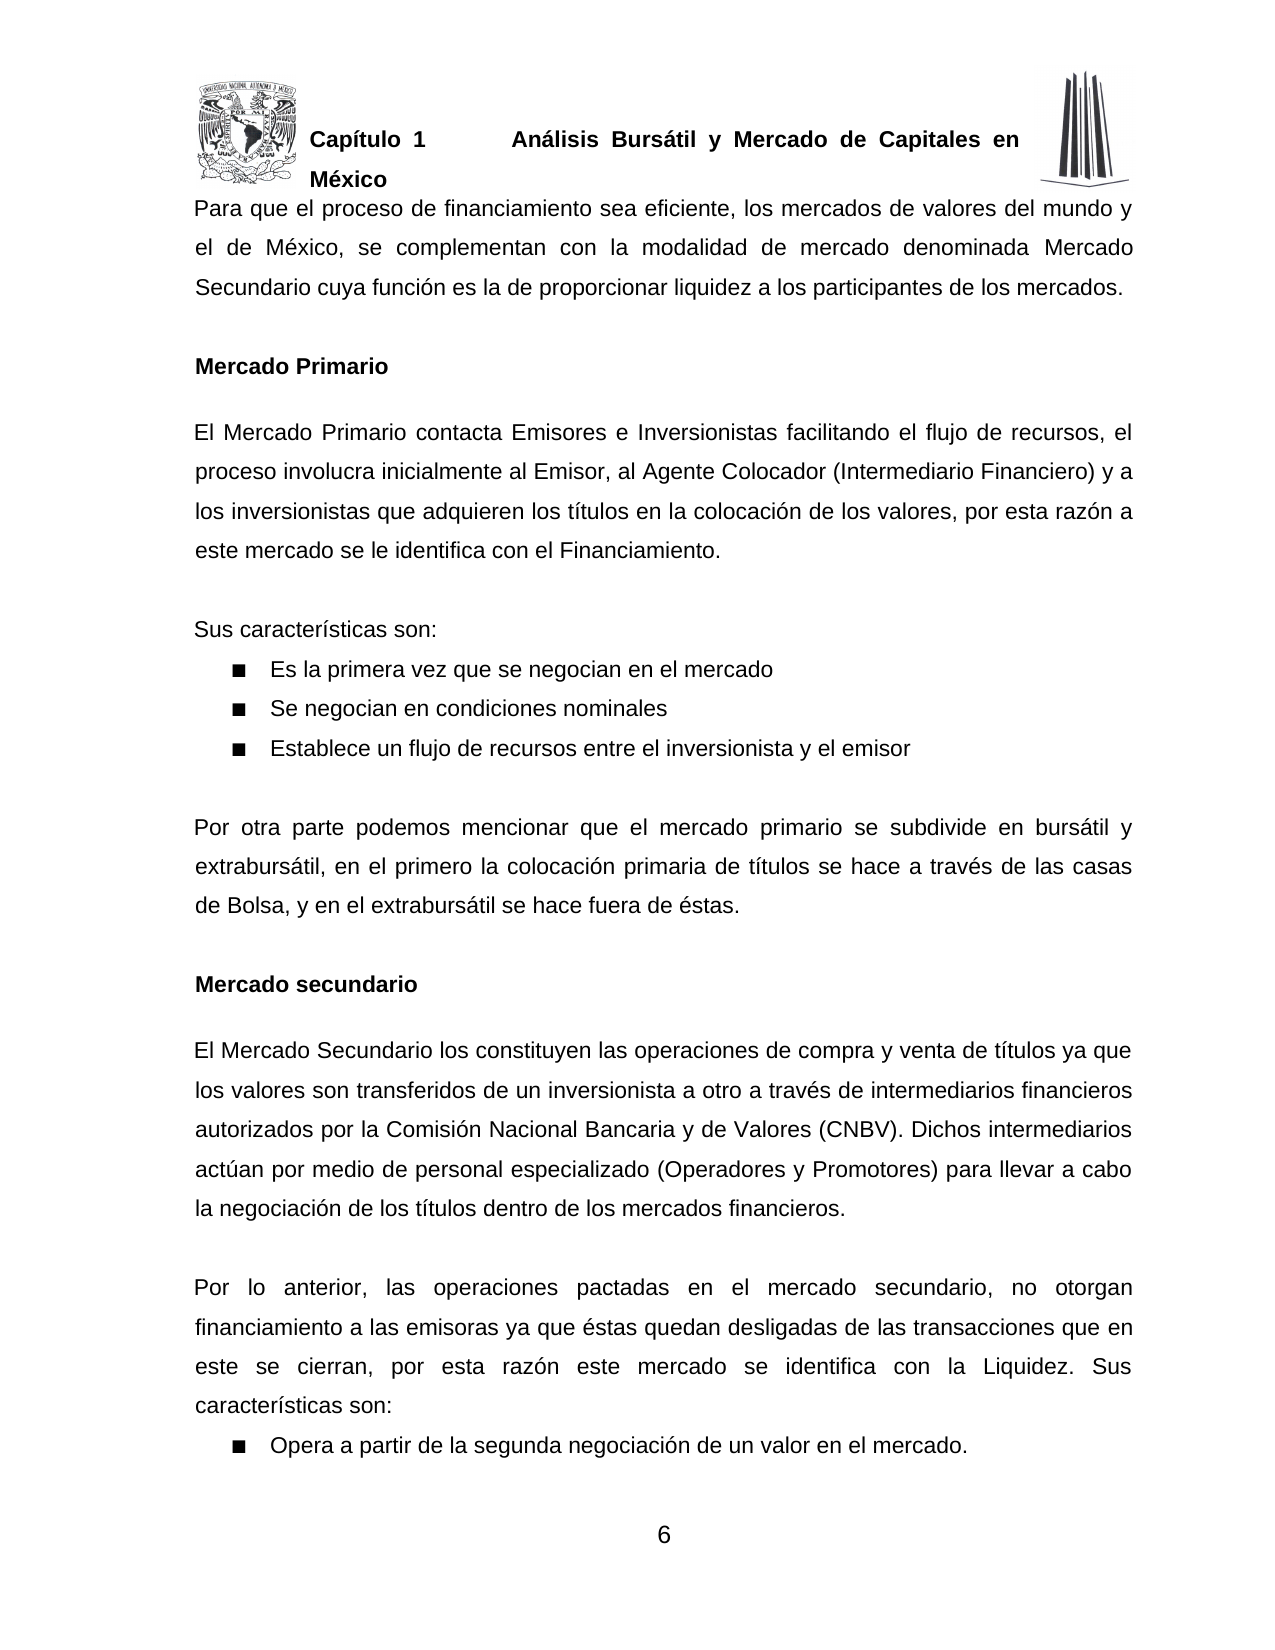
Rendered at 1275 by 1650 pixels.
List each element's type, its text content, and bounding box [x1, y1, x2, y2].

list Se negocian en condiciones nominales [232, 695, 1133, 721]
text Por otra parte podemos mencionar que el mercado primario se subdivide en bursátil y extrabursátil, en el primero la colocación primaria de títulos se hace a través de las casas de Bolsa, y en el extrabursátil se hace fuera de éstas. [194, 813, 1133, 919]
text Por lo anterior, las operaciones pactadas en el mercado secundario, no otorgan financiamiento a las emisoras ya que éstas quedan desligadas de las transacciones que en este se cierran, por esta razón este mercado se identifica con la Liquidez. Sus características son: [194, 1274, 1133, 1419]
list Es la primera vez que se negocian en el mercado [232, 656, 1133, 682]
text Sus características son: [194, 616, 1133, 642]
text Mercado Primario [195, 353, 1133, 379]
text El Mercado Secundario los constituyen las operaciones de compra y venta de títulos ya que los valores son transferidos de un inversionista a otro a través de intermediarios financieros autorizados por la Comisión Nacional Bancaria y de Valores (CNBV). Dichos intermediarios actúan por medio de personal especializado (Operadores y Promotores) para llevar a cabo la negociación de los títulos dentro de los mercados financieros. [194, 1037, 1133, 1221]
text Para que el proceso de financiamiento sea eficiente, los mercados de valores del mundo y el de México, se complementan con la modalidad de mercado denominada Mercado Secundario cuya función es la de proporcionar liquidez a los participantes de los mercados. [194, 195, 1133, 300]
list Establece un flujo de recursos entre el inversionista y el emisor [232, 734, 1133, 761]
text El Mercado Primario contacta Emisores e Inversionistas facilitando el flujo de recursos, el proceso involucra inicialmente al Emisor, al Agente Colocador (Intermediario Financiero) y a los inversionistas que adquieren los títulos en la colocación de los valores, por esta razón a este mercado se le identifica con el Financiamiento. [194, 419, 1133, 563]
list Opera a partir de la segunda negociación de un valor en el mercado. [232, 1432, 1133, 1458]
text Mercado secundario [195, 971, 1133, 998]
picture [1034, 65, 1136, 193]
